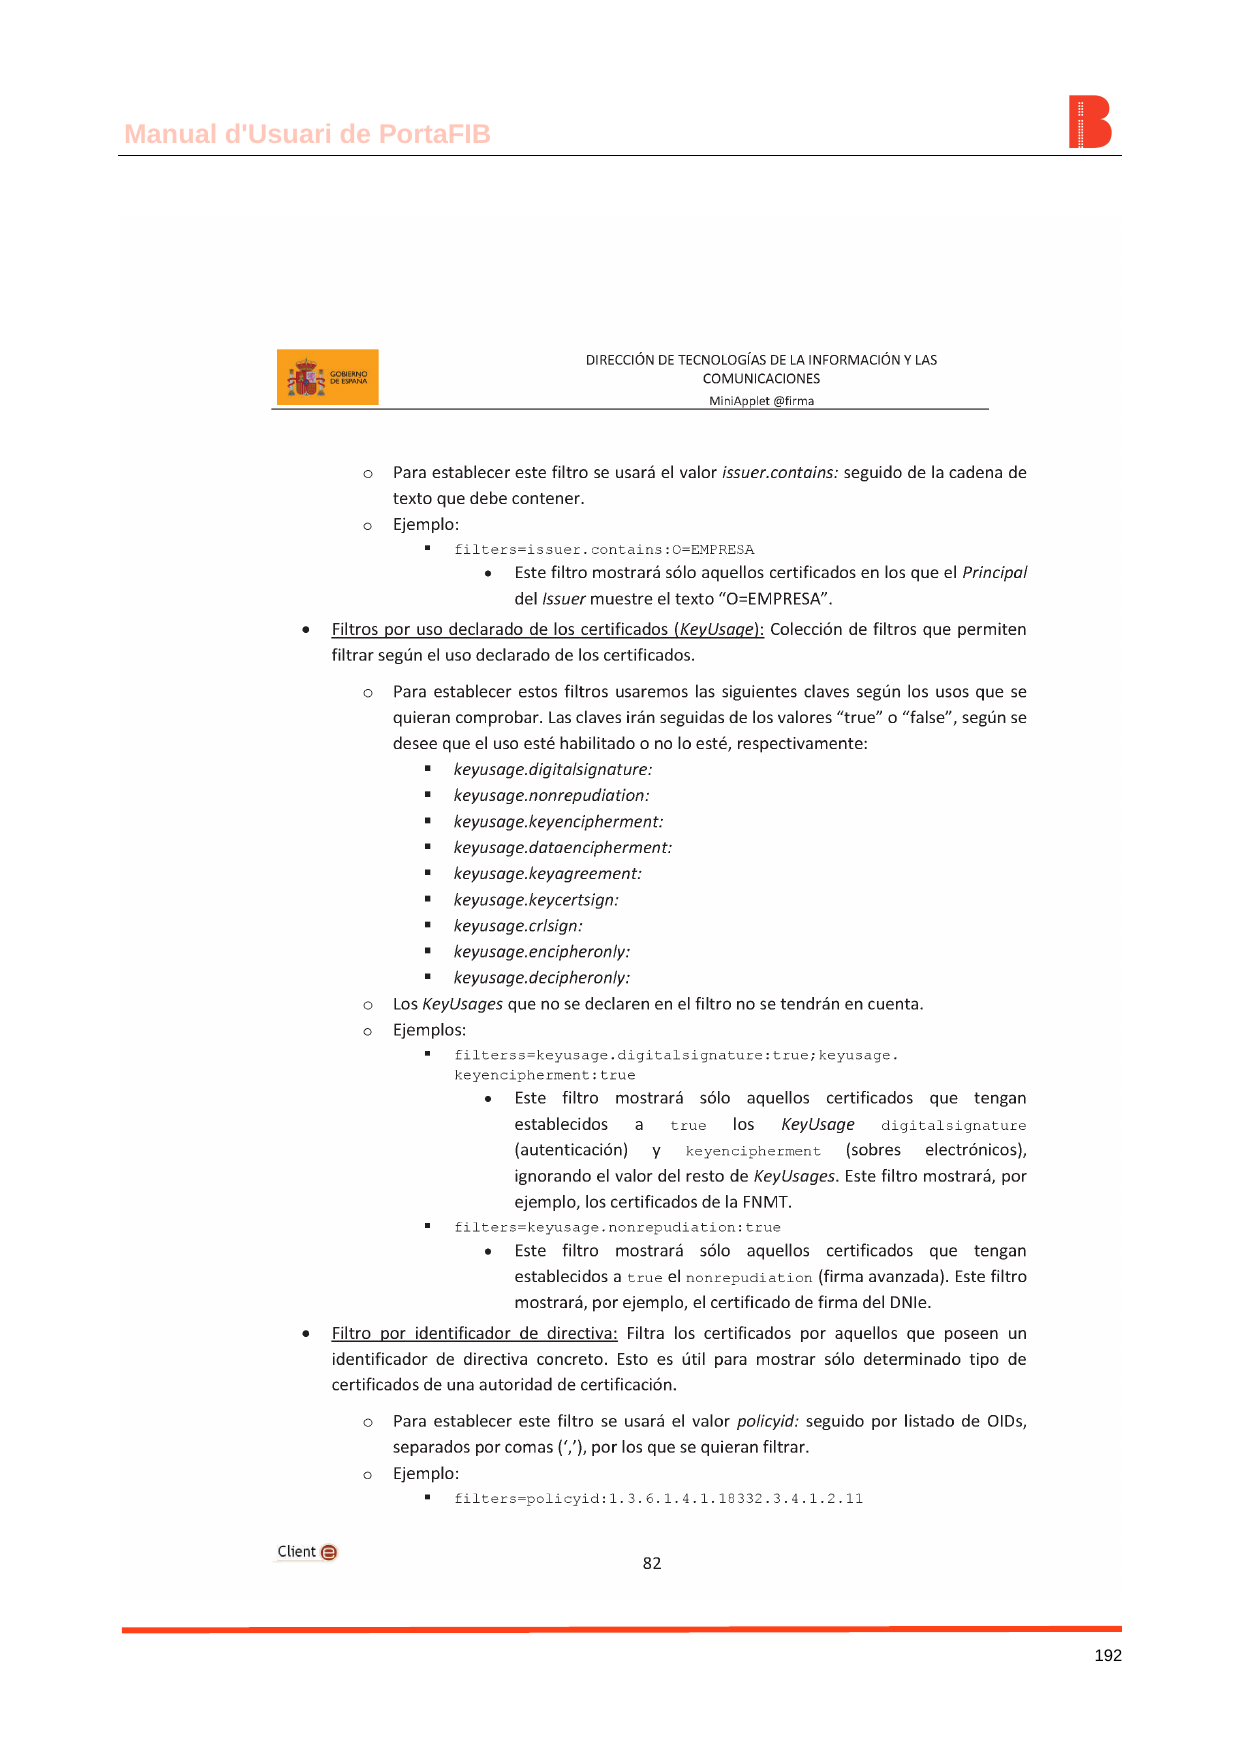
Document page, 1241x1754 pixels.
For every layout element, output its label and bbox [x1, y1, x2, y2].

picture [1063, 94, 1117, 150]
